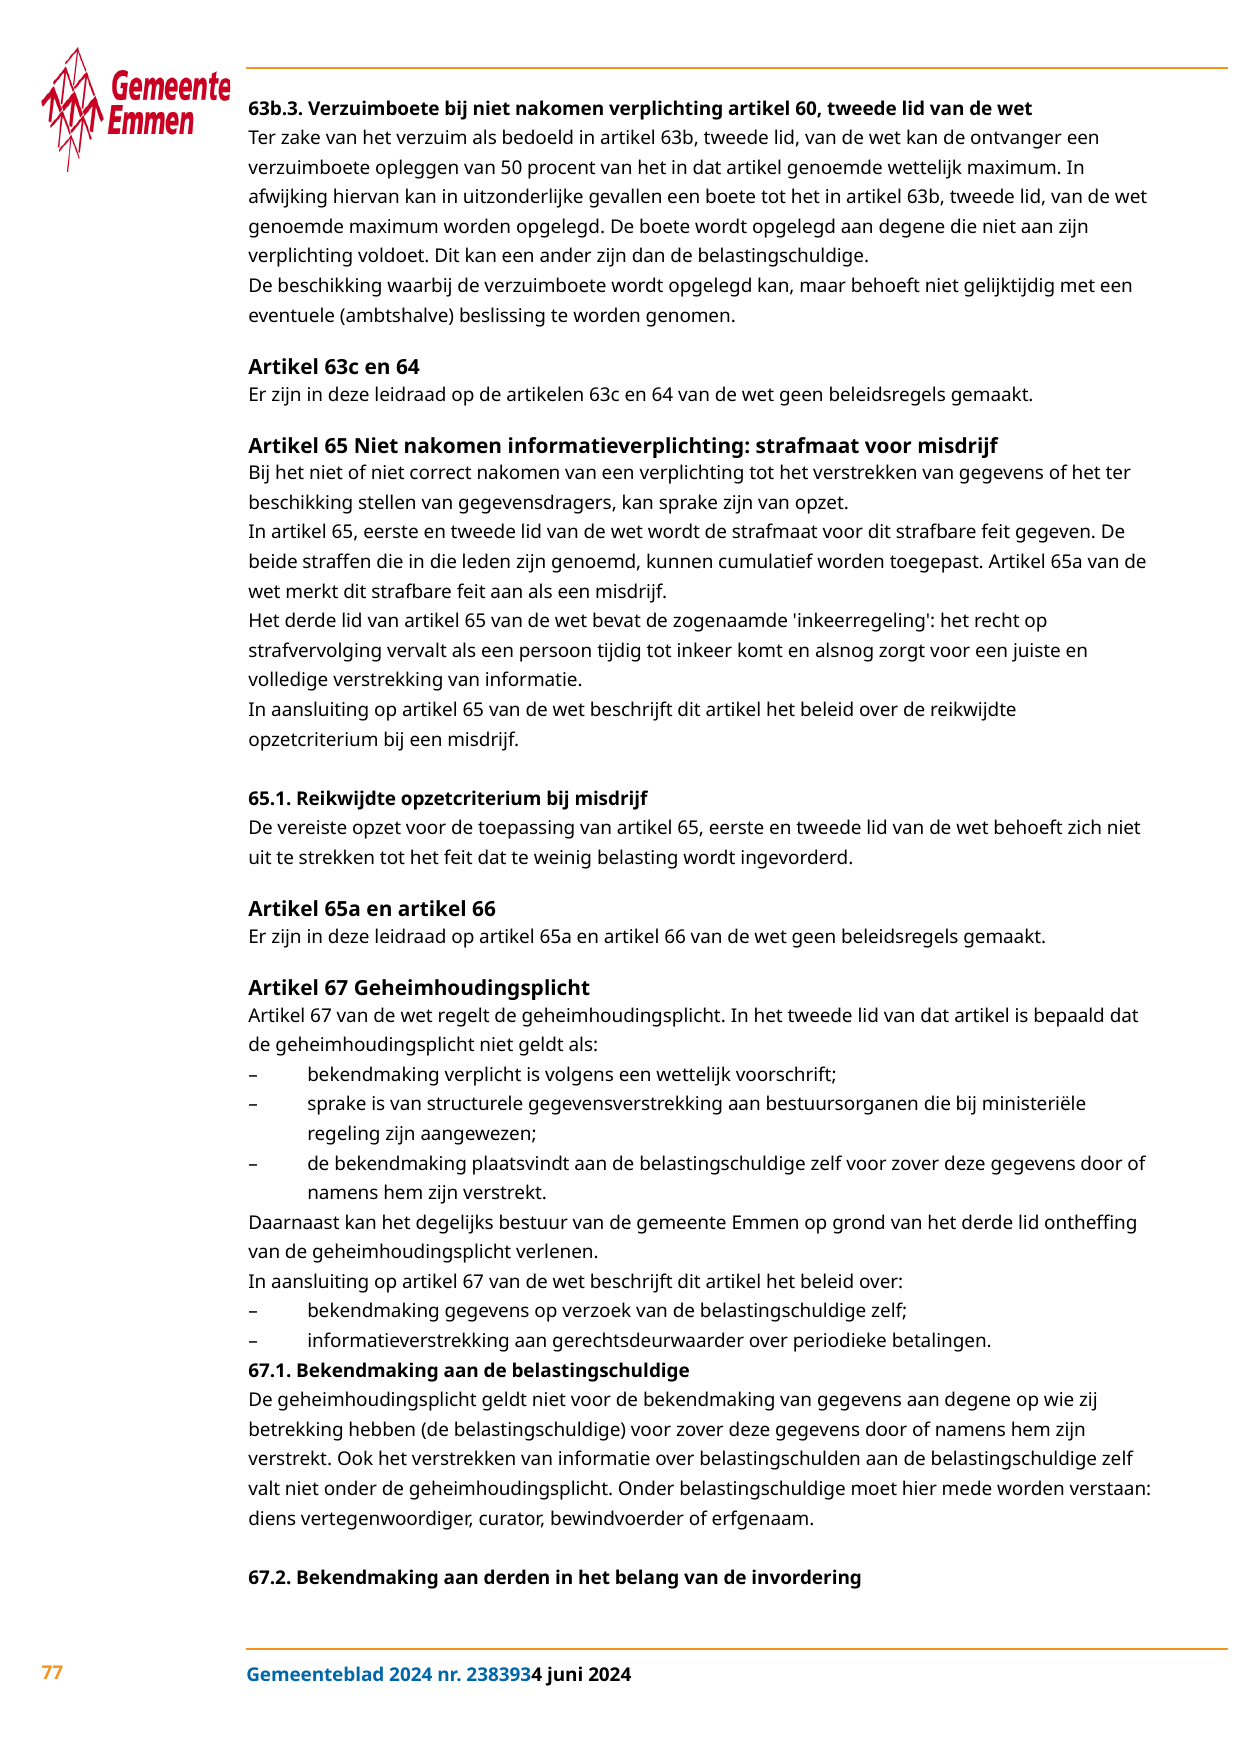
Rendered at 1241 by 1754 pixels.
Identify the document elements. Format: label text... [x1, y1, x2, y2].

list de bekendmaking plaatsvindt aan de belastingschuldige zelf voor zover deze gegevens door of namens hem zijn verstrekt. [248, 1150, 1152, 1205]
text Artikel 67 Geheimhoudingsplicht [248, 973, 1152, 1002]
text Er zijn in deze leidraad op artikel 65a en artikel 66 van de wet geen beleidsregels gemaakt. [248, 923, 1152, 949]
text In aansluiting op artikel 67 van de wet beschrijft dit artikel het beleid over: [248, 1268, 1152, 1294]
text 63b.3. Verzuimboete bij niet nakomen verplichting artikel 60, tweede lid van de wet [248, 95, 1152, 121]
text 67.2. Bekendmaking aan derden in het belang van de invordering [248, 1564, 1152, 1590]
list bekendmaking gegevens op verzoek van de belastingschuldige zelf; [248, 1298, 1152, 1323]
picture [41, 47, 231, 172]
text Bij het niet of niet correct nakomen van een verplichting tot het verstrekken van gegevens of het ter beschikking stellen van gegevensdragers, kan sprake zijn van opzet. [248, 459, 1152, 515]
text Artikel 65a en artikel 66 [248, 894, 1152, 923]
text In aansluiting op artikel 65 van de wet beschrijft dit artikel het beleid over de reikwijdte opzetcriterium bij een misdrijf. [248, 696, 1152, 752]
text Het derde lid van artikel 65 van de wet bevat de zogenaamde 'inkeerregeling': het recht op strafvervolging vervalt als een persoon tijdig tot inkeer komt en alsnog zorgt voor een juiste en volledige verstrekking van informatie. [248, 607, 1152, 692]
text In artikel 65, eerste en tweede lid van de wet wordt de strafmaat voor dit strafbare feit gegeven. De beide straffen die in die leden zijn genoemd, kunnen cumulatief worden toegepast. Artikel 65a van de wet merkt dit strafbare feit aan als een misdrijf. [248, 519, 1152, 604]
text Artikel 65 Niet nakomen informatieverplichting: strafmaat voor misdrijf [248, 431, 1152, 459]
text 67.1. Bekendmaking aan de belastingschuldige [248, 1357, 1152, 1383]
text 65.1. Reikwijdte opzetcriterium bij misdrijf [248, 785, 1152, 811]
text Daarnaast kan het degelijks bestuur van de gemeente Emmen op grond van het derde lid ontheffing van de geheimhoudingsplicht verlenen. [248, 1209, 1152, 1264]
text Artikel 63c en 64 [248, 352, 1152, 381]
text De geheimhoudingsplicht geldt niet voor de bekendmaking van gegevens aan degene op wie zij betrekking hebben (de belastingschuldige) voor zover deze gegevens door of namens hem zijn verstrekt. Ook het verstrekken van informatie over belastingschulden aan de belastingschuldige zelf valt niet onder de geheimhoudingsplicht. Onder belastingschuldige moet hier mede worden verstaan: diens vertegenwoordiger, curator, bewindvoerder of erfgenaam. [248, 1386, 1152, 1531]
list bekendmaking verplicht is volgens een wettelijk voorschrift; [248, 1061, 1152, 1087]
text De beschikking waarbij de verzuimboete wordt opgelegd kan, maar behoeft niet gelijktijdig met een eventuele (ambtshalve) beslissing te worden genomen. [248, 272, 1152, 328]
text Artikel 67 van de wet regelt de geheimhoudingsplicht. In het tweede lid van dat artikel is bepaald dat de geheimhoudingsplicht niet geldt als: [248, 1002, 1152, 1057]
text De vereiste opzet voor de toepassing van artikel 65, eerste en tweede lid van de wet behoeft zich niet uit te strekken tot het feit dat te weinig belasting wordt ingevorderd. [248, 814, 1152, 870]
text Ter zake van het verzuim als bedoeld in artikel 63b, tweede lid, van de wet kan de ontvanger een verzuimboete opleggen van 50 procent van het in dat artikel genoemde wettelijk maximum. In afwijking hiervan kan in uitzonderlijke gevallen een boete tot het in artikel 63b, tweede lid, van de wet genoemde maximum worden opgelegd. De boete wordt opgelegd aan degene die niet aan zijn verplichting voldoet. Dit kan een ander zijn dan de belastingschuldige. [248, 124, 1152, 268]
list informatieverstrekking aan gerechtsdeurwaarder over periodieke betalingen. [248, 1327, 1152, 1353]
list sprake is van structurele gegevensverstrekking aan bestuursorganen die bij ministeriële regeling zijn aangewezen; [248, 1091, 1152, 1146]
text Er zijn in deze leidraad op de artikelen 63c en 64 van de wet geen beleidsregels gemaakt. [248, 381, 1152, 406]
